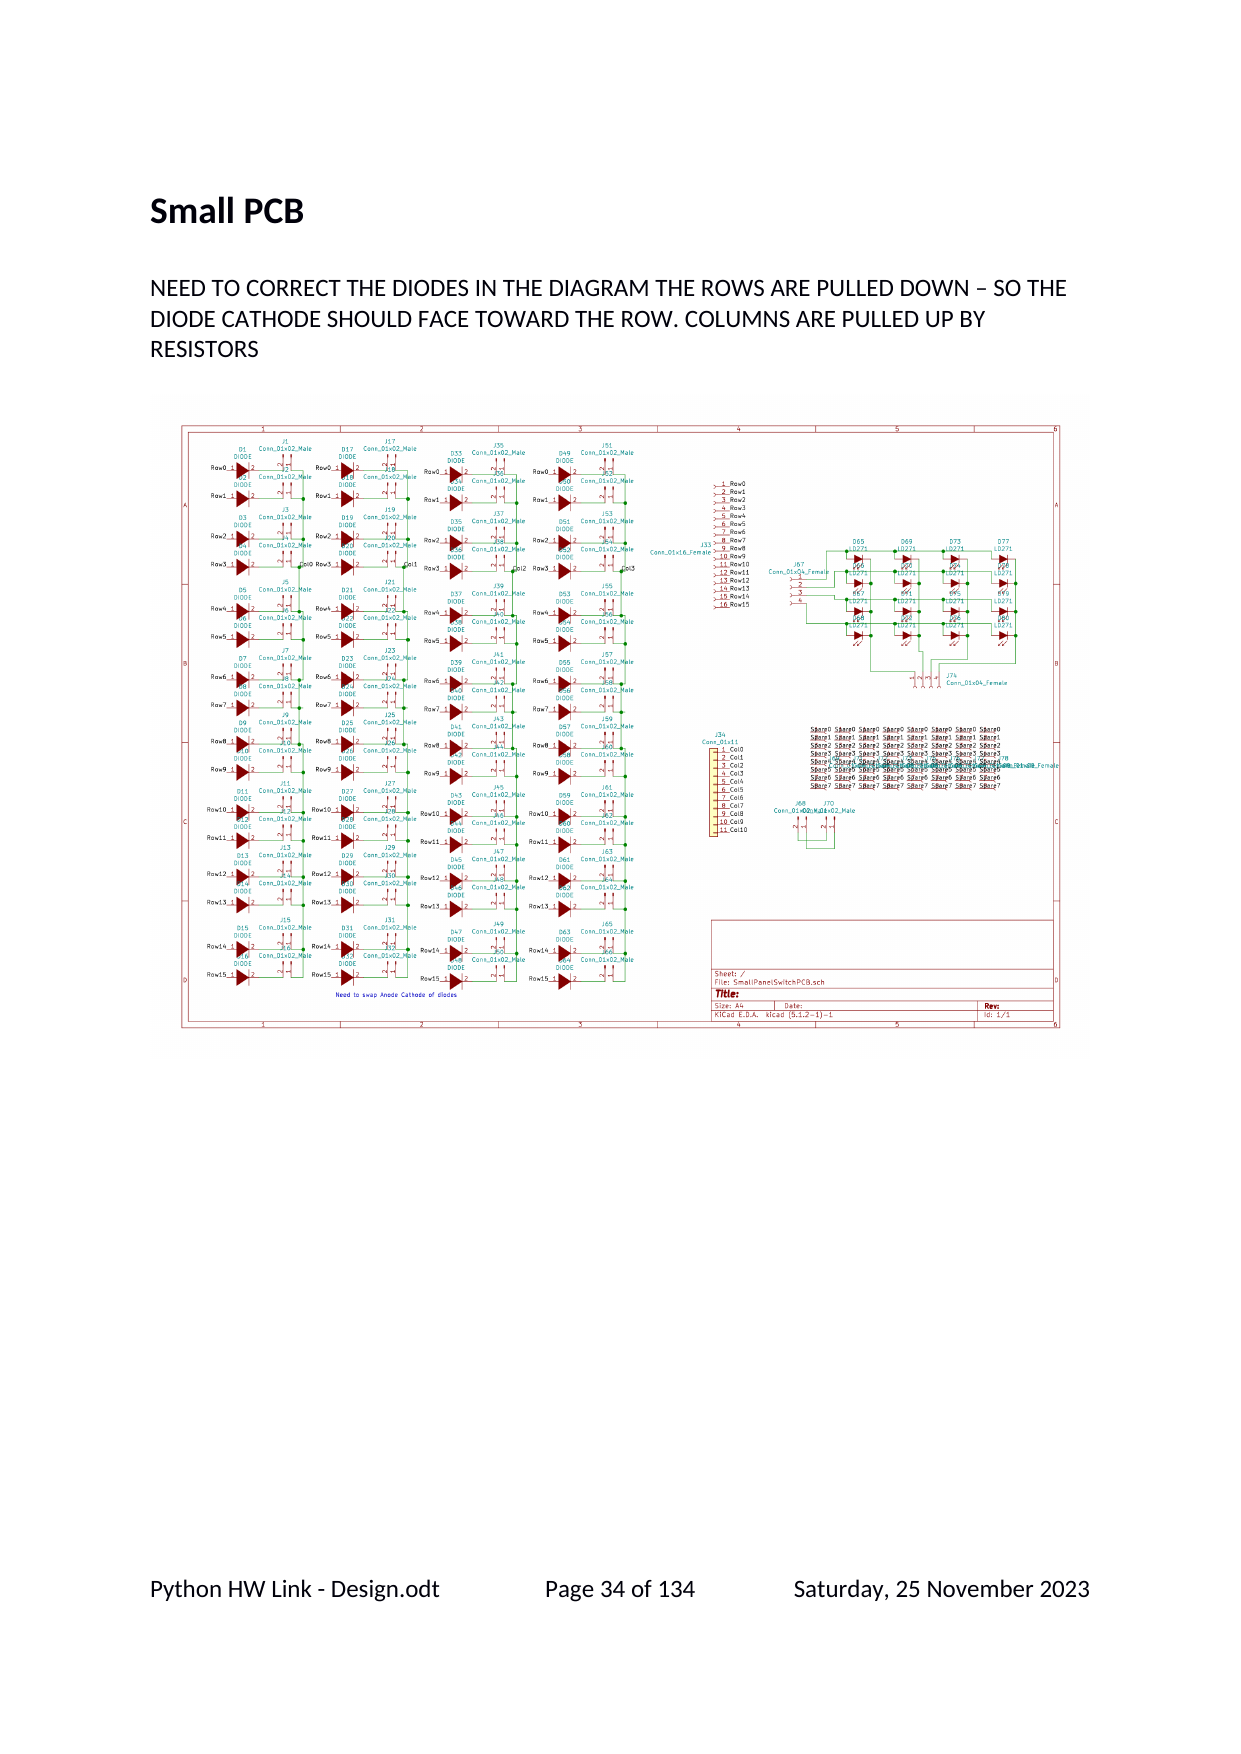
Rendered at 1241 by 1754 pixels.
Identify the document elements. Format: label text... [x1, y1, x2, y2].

picture [150, 394, 1091, 1059]
subtitle Small PCB [150, 187, 1090, 233]
text NEED TO CORRECT THE DIODES IN THE DIAGRAM THE ROWS ARE PULLED DOWN – SO THE DIODE CATHODE SHOULD FACE TOWARD THE ROW. COLUMNS ARE PULLED UP BY RESISTORS [150, 272, 1090, 364]
